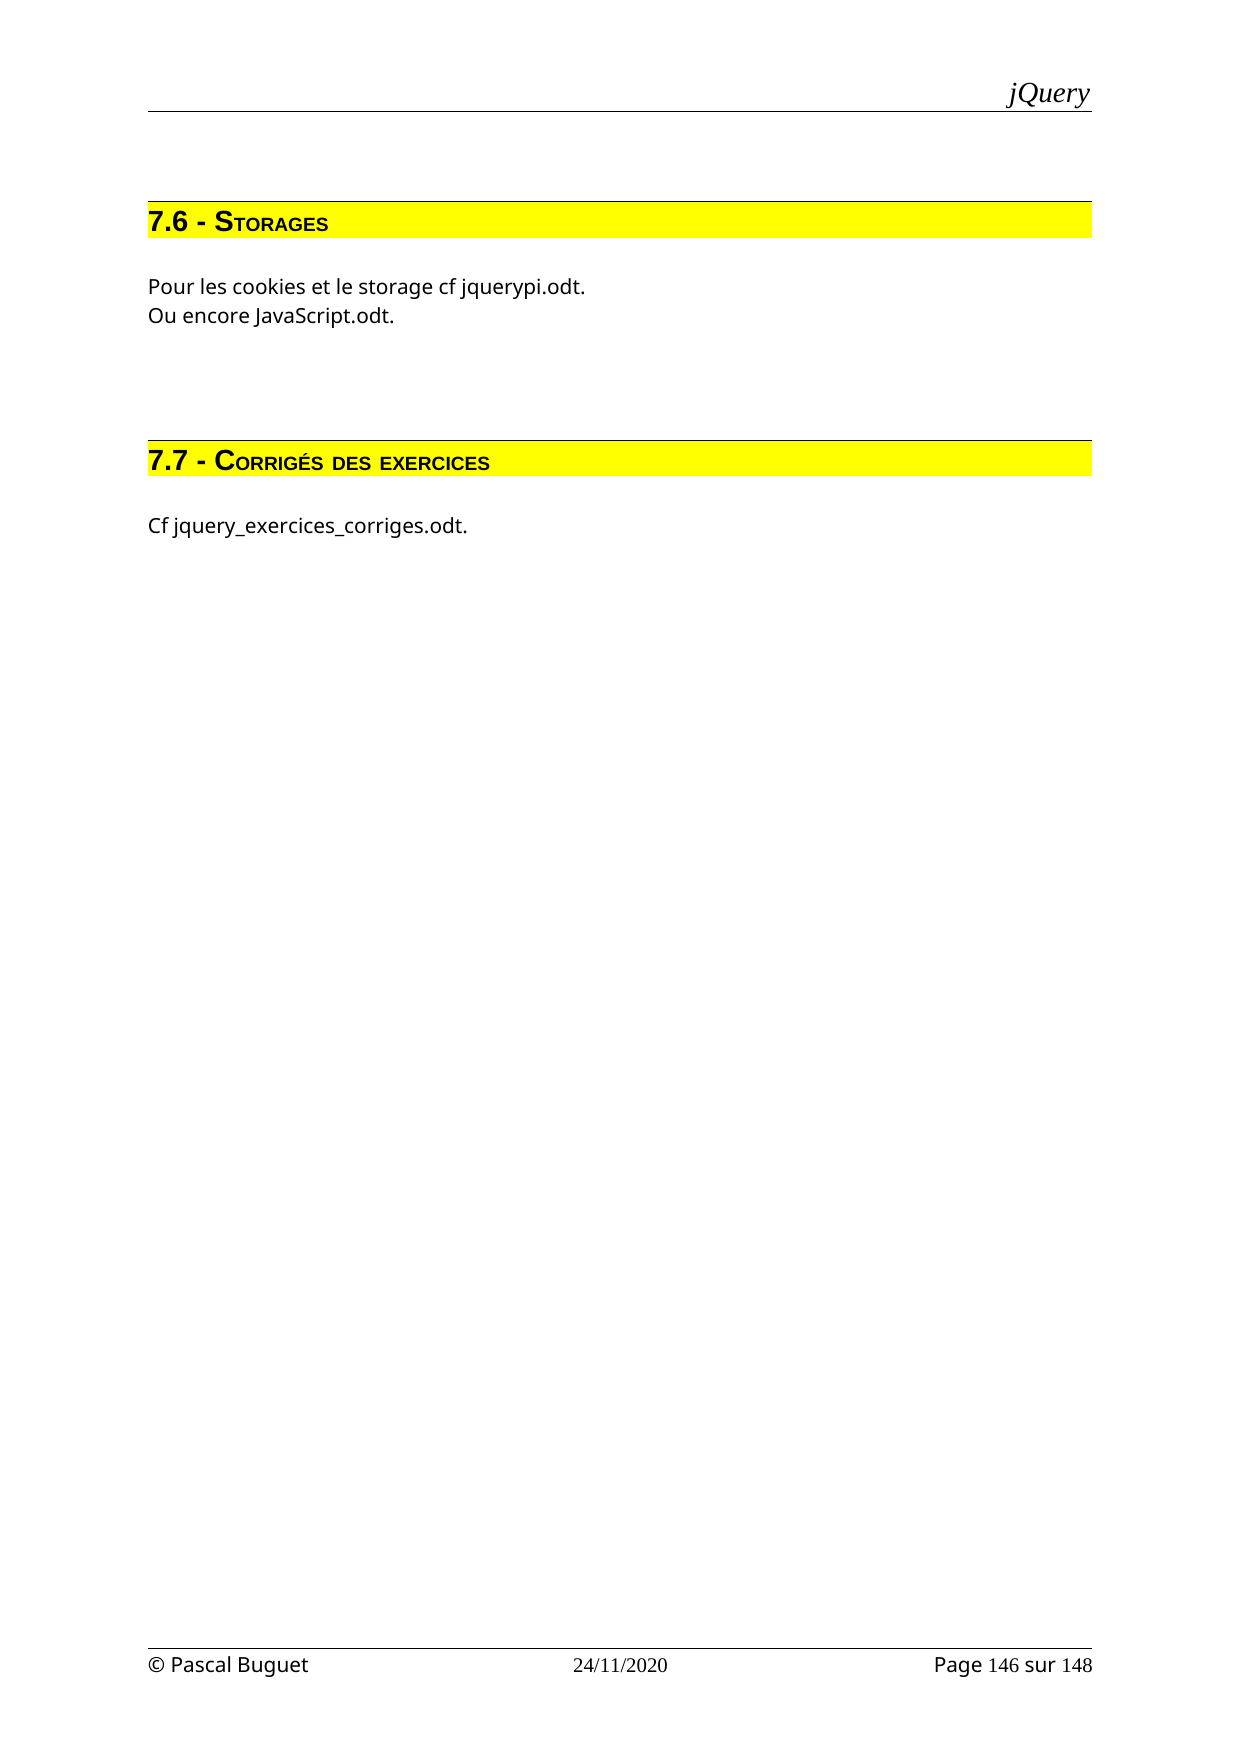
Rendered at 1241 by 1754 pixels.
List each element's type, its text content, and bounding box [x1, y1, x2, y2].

text Pour les cookies et le storage cf jquerypi.odt. [148, 272, 1092, 301]
text Ou encore JavaScript.odt. [148, 301, 1092, 329]
text Cf jquery_exercices_corriges.odt. [148, 511, 1092, 539]
subtitle - Storages [148, 202, 1092, 238]
subtitle - Corrigés des exercices [148, 441, 1092, 476]
